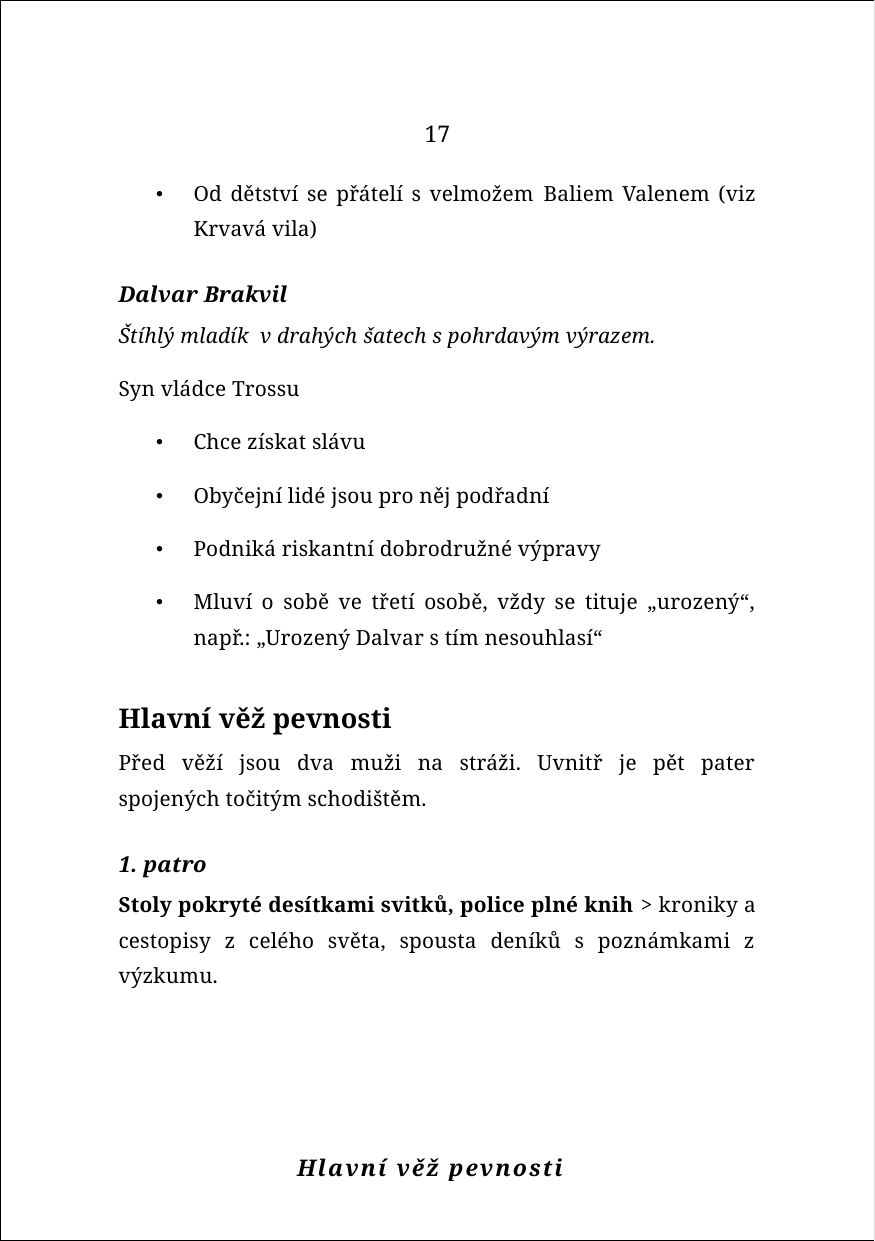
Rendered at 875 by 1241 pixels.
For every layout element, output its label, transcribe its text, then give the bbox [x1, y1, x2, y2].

list Podniká riskantní dobrodružné výpravy [156, 534, 756, 562]
subtitle 1. patro [118, 849, 756, 878]
text Štíhlý mladík v drahých šatech s pohrdavým výrazem. [118, 321, 756, 349]
subtitle Hlavní věž pevnosti [118, 699, 756, 736]
subtitle Dalvar Brakvil [118, 279, 756, 309]
text Před věží jsou dva muži na stráži. Uvnitř je pět pater spojených točitým schodištěm. [118, 748, 756, 812]
text Syn vládce Trossu [118, 374, 756, 403]
list Od dětství se přátelí s velmožem Baliem Valenem (viz Krvavá vila) [156, 179, 756, 243]
text Stoly pokryté desítkami svitků, police plné knih > kroniky a cestopisy z celého světa, spousta deníků s poznámkami z výzkumu. [118, 890, 756, 990]
list Chce získat slávu [156, 427, 756, 456]
list Obyčejní lidé jsou pro něj podřadní [156, 481, 756, 509]
list Mluví o sobě ve třetí osobě, vždy se tituje „urozený“, např.: „Urozený Dalvar s tím nesouhlasí“ [156, 587, 756, 651]
